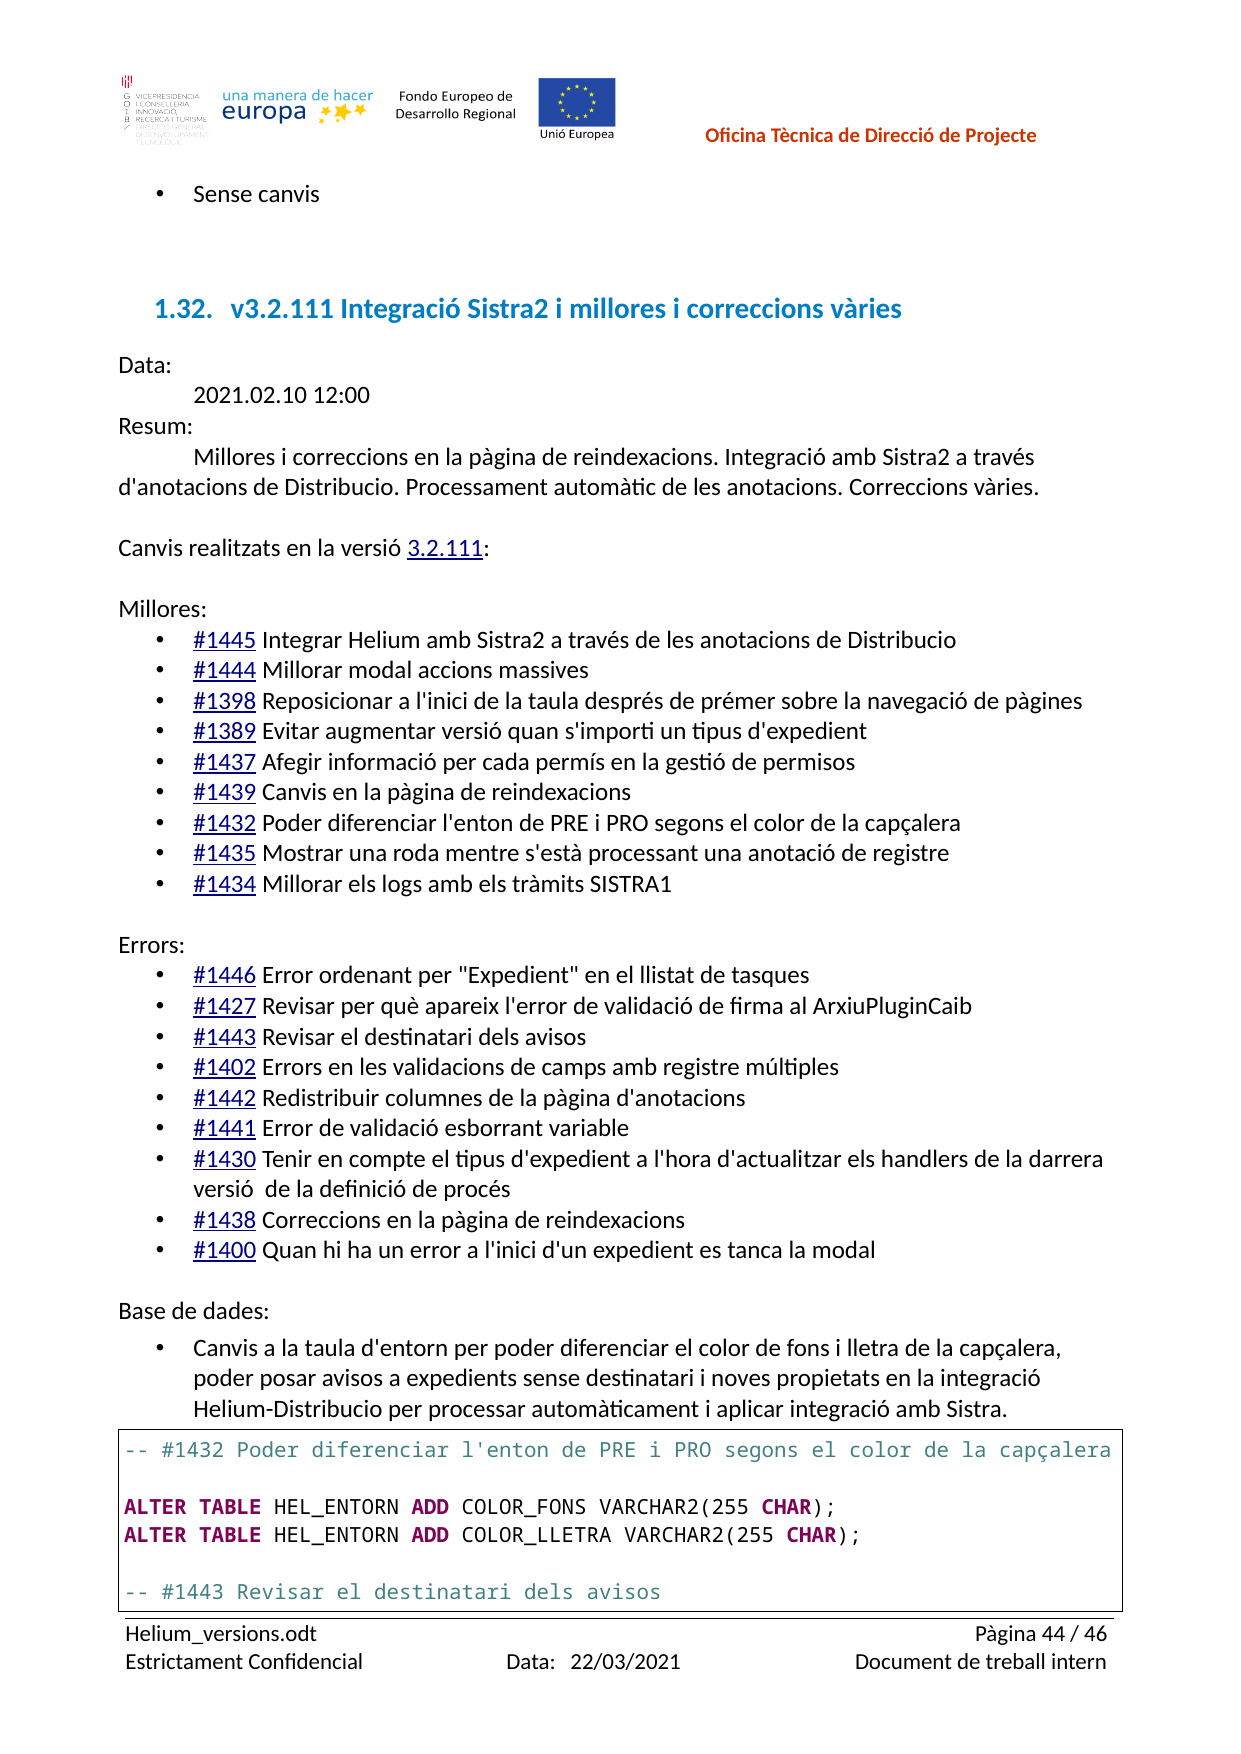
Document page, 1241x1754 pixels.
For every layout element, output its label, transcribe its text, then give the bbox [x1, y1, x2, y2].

text Data: [118, 349, 1122, 380]
list #1446 Error ordenant per "Expedient" en el llistat de tasques [156, 959, 1122, 990]
table_header -- #1432 Poder diferenciar l'enton de PRE i PRO segons el color de la capçalera ALTER TABLE HEL_ENTORN ADD COLOR_FONS VARCHAR2(255 CHAR); ALTER TABLE HEL_ENTORN ADD COLOR_LLETRA VARCHAR2(255 CHAR); -- #1443 Revisar el destinatari dels avisos [119, 1430, 1122, 1611]
text Base de dades: [118, 1295, 1122, 1326]
list #1389 Evitar augmentar versió quan s'importi un tipus d'expedient [156, 715, 1122, 746]
list #1438 Correccions en la pàgina de reindexacions [156, 1204, 1122, 1234]
list #1427 Revisar per què apareix l'error de validació de firma al ArxiuPluginCaib [156, 990, 1122, 1021]
subtitle v3.2.111 Integració Sistra2 i millores i correccions vàries [153, 290, 1122, 326]
text Millores i correccions en la pàgina de reindexacions. Integració amb Sistra2 a través d'anotacions de Distribucio. Processament automàtic de les anotacions. Correccions vàries. [118, 441, 1122, 502]
text 2021.02.10 12:00 [118, 380, 1122, 410]
picture [118, 73, 213, 147]
list #1400 Quan hi ha un error a l'inici d'un expedient es tanca la modal [156, 1234, 1122, 1265]
text Resum: [118, 410, 1122, 441]
list #1435 Mostrar una roda mentre s'està processant una anotació de registre [156, 837, 1122, 868]
list #1432 Poder diferenciar l'enton de PRE i PRO segons el color de la capçalera [156, 807, 1122, 837]
picture [219, 73, 621, 147]
list #1430 Tenir en compte el tipus d'expedient a l'hora d'actualitzar els handlers de la darrera versió de la definició de procés [156, 1143, 1122, 1204]
text Errors: [118, 929, 1122, 959]
text Canvis realitzats en la versió 3.2.111: [118, 532, 1122, 563]
list #1439 Canvis en la pàgina de reindexacions [156, 776, 1122, 807]
text Millores: [118, 593, 1122, 624]
list #1398 Reposicionar a l'inici de la taula després de prémer sobre la navegació de pàgines [156, 685, 1122, 715]
list #1444 Millorar modal accions massives [156, 654, 1122, 685]
list #1434 Millorar els logs amb els tràmits SISTRA1 [156, 868, 1122, 898]
list #1437 Afegir informació per cada permís en la gestió de permisos [156, 746, 1122, 776]
list #1402 Errors en les validacions de camps amb registre múltiples [156, 1051, 1122, 1082]
list #1442 Redistribuir columnes de la pàgina d'anotacions [156, 1082, 1122, 1112]
list #1441 Error de validació esborrant variable [156, 1112, 1122, 1143]
list Sense canvis [156, 178, 1122, 208]
list Canvis a la taula d'entorn per poder diferenciar el color de fons i lletra de la capçalera, poder posar avisos a expedients sense destinatari i noves propietats en la integració Helium-Distribucio per processar automàticament i aplicar integració amb Sistra. [156, 1332, 1122, 1423]
list #1443 Revisar el destinatari dels avisos [156, 1021, 1122, 1051]
list #1445 Integrar Helium amb Sistra2 a través de les anotacions de Distribucio [156, 624, 1122, 654]
